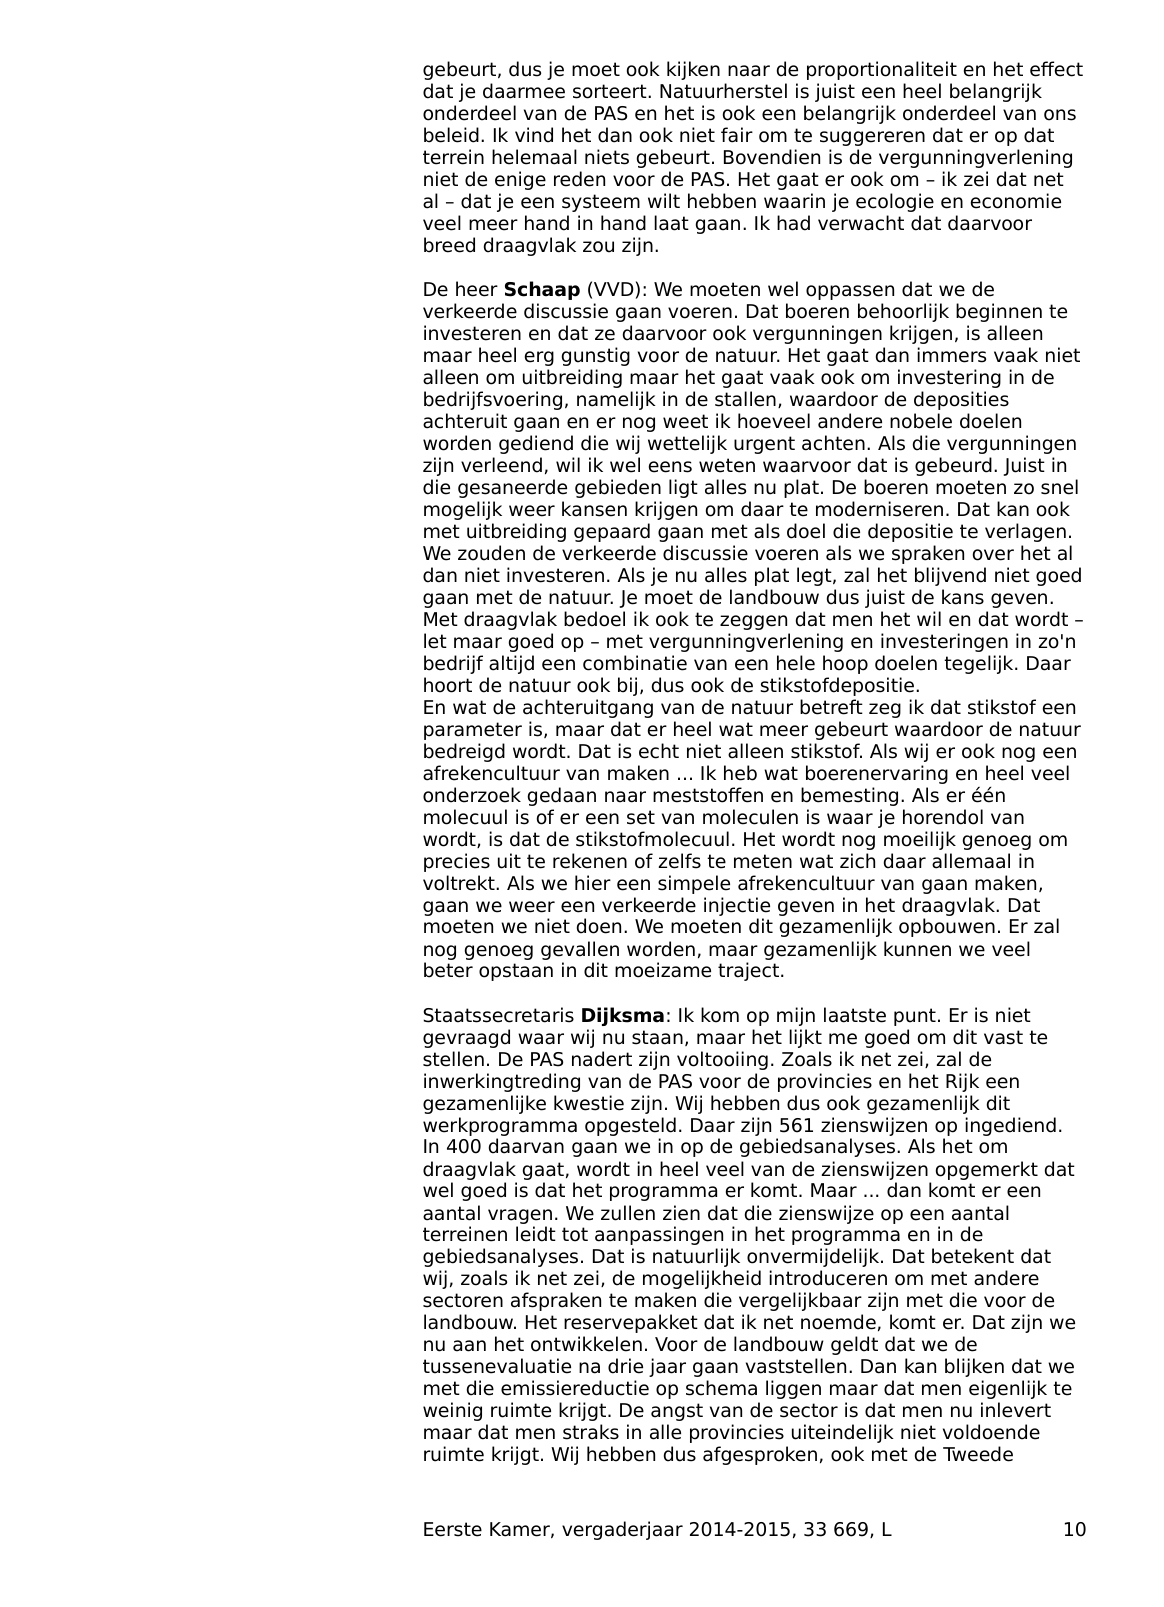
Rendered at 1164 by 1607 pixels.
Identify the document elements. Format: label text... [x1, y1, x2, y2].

text De heer Schaap (VVD): We moeten wel oppassen dat we de verkeerde discussie gaan voeren. Dat boeren behoorlijk beginnen te investeren en dat ze daarvoor ook vergunningen krijgen, is alleen maar heel erg gunstig voor de natuur. Het gaat dan immers vaak niet alleen om uitbreiding maar het gaat vaak ook om investering in de bedrijfsvoering, namelijk in de stallen, waardoor de deposities achteruit gaan en er nog weet ik hoeveel andere nobele doelen worden gediend die wij wettelijk urgent achten. Als die vergunningen zijn verleend, wil ik wel eens weten waarvoor dat is gebeurd. Juist in die gesaneerde gebieden ligt alles nu plat. De boeren moeten zo snel mogelijk weer kansen krijgen om daar te moderniseren. Dat kan ook met uitbreiding gepaard gaan met als doel die depositie te verlagen. We zouden de verkeerde discussie voeren als we spraken over het al dan niet investeren. Als je nu alles plat legt, zal het blijvend niet goed gaan met de natuur. Je moet de landbouw dus juist de kans geven. Met draagvlak bedoel ik ook te zeggen dat men het wil en dat wordt – let maar goed op – met vergunningverlening en investeringen in zo'n bedrijf altijd een combinatie van een hele hoop doelen tegelijk. Daar hoort de natuur ook bij, dus ook de stikstofdepositie. [422, 279, 1087, 697]
text gebeurt, dus je moet ook kijken naar de proportionaliteit en het effect dat je daarmee sorteert. Natuurherstel is juist een heel belangrijk onderdeel van de PAS en het is ook een belangrijk onderdeel van ons beleid. Ik vind het dan ook niet fair om te suggereren dat er op dat terrein helemaal niets gebeurt. Bovendien is de vergunningverlening niet de enige reden voor de PAS. Het gaat er ook om – ik zei dat net al – dat je een systeem wilt hebben waarin je ecologie en economie veel meer hand in hand laat gaan. Ik had verwacht dat daarvoor breed draagvlak zou zijn. [422, 59, 1087, 257]
text En wat de achteruitgang van de natuur betreft zeg ik dat stikstof een parameter is, maar dat er heel wat meer gebeurt waardoor de natuur bedreigd wordt. Dat is echt niet alleen stikstof. Als wij er ook nog een afrekencultuur van maken ... Ik heb wat boerenervaring en heel veel onderzoek gedaan naar meststoffen en bemesting. Als er één molecuul is of er een set van moleculen is waar je horendol van wordt, is dat de stikstofmolecuul. Het wordt nog moeilijk genoeg om precies uit te rekenen of zelfs te meten wat zich daar allemaal in voltrekt. Als we hier een simpele afrekencultuur van gaan maken, gaan we weer een verkeerde injectie geven in het draagvlak. Dat moeten we niet doen. We moeten dit gezamenlijk opbouwen. Er zal nog genoeg gevallen worden, maar gezamenlijk kunnen we veel beter opstaan in dit moeizame traject. [422, 697, 1087, 982]
text Staatssecretaris Dijksma: Ik kom op mijn laatste punt. Er is niet gevraagd waar wij nu staan, maar het lijkt me goed om dit vast te stellen. De PAS nadert zijn voltooiing. Zoals ik net zei, zal de inwerkingtreding van de PAS voor de provincies en het Rijk een gezamenlijke kwestie zijn. Wij hebben dus ook gezamenlijk dit werkprogramma opgesteld. Daar zijn 561 zienswijzen op ingediend. In 400 daarvan gaan we in op de gebiedsanalyses. Als het om draagvlak gaat, wordt in heel veel van de zienswijzen opgemerkt dat wel goed is dat het programma er komt. Maar ... dan komt er een aantal vragen. We zullen zien dat die zienswijze op een aantal terreinen leidt tot aanpassingen in het programma en in de gebiedsanalyses. Dat is natuurlijk onvermijdelijk. Dat betekent dat wij, zoals ik net zei, de mogelijkheid introduceren om met andere sectoren afspraken te maken die vergelijkbaar zijn met die voor de landbouw. Het reservepakket dat ik net noemde, komt er. Dat zijn we nu aan het ontwikkelen. Voor de landbouw geldt dat we de tussenevaluatie na drie jaar gaan vaststellen. Dan kan blijken dat we met die emissiereductie op schema liggen maar dat men eigenlijk te weinig ruimte krijgt. De angst van de sector is dat men nu inlevert maar dat men straks in alle provincies uiteindelijk niet voldoende ruimte krijgt. Wij hebben dus afgesproken, ook met de Tweede [422, 1004, 1087, 1466]
